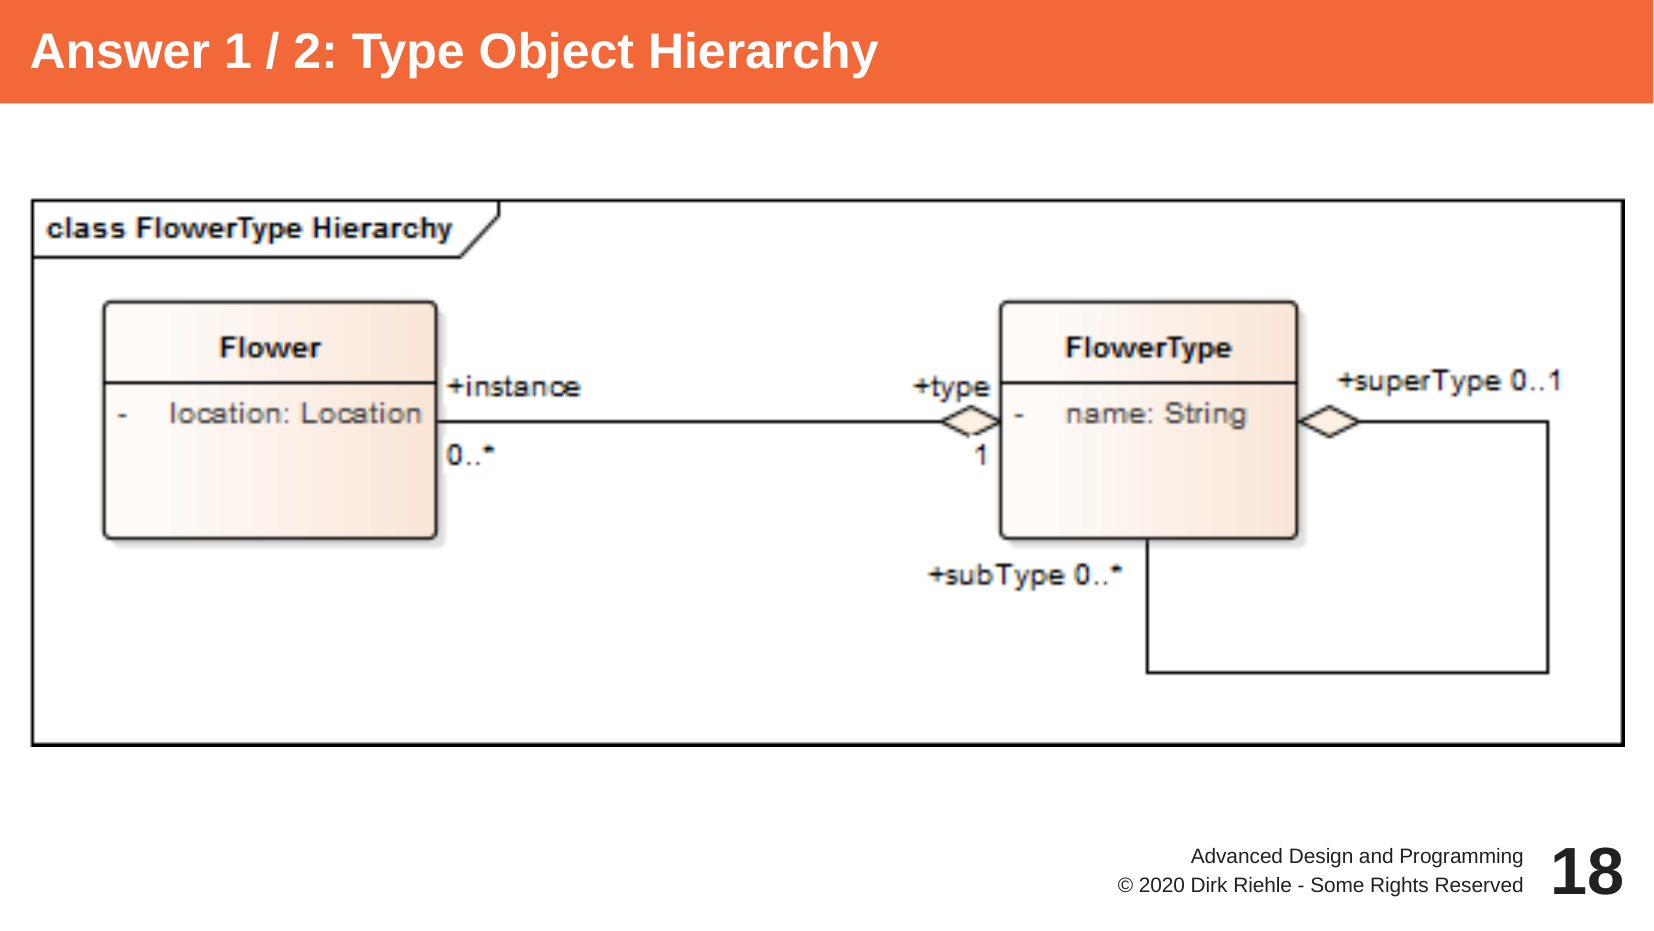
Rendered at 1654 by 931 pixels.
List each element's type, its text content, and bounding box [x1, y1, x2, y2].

picture [29, 185, 1625, 759]
title Answer 1 / 2: Type Object Hierarchy [0, 0, 1654, 104]
